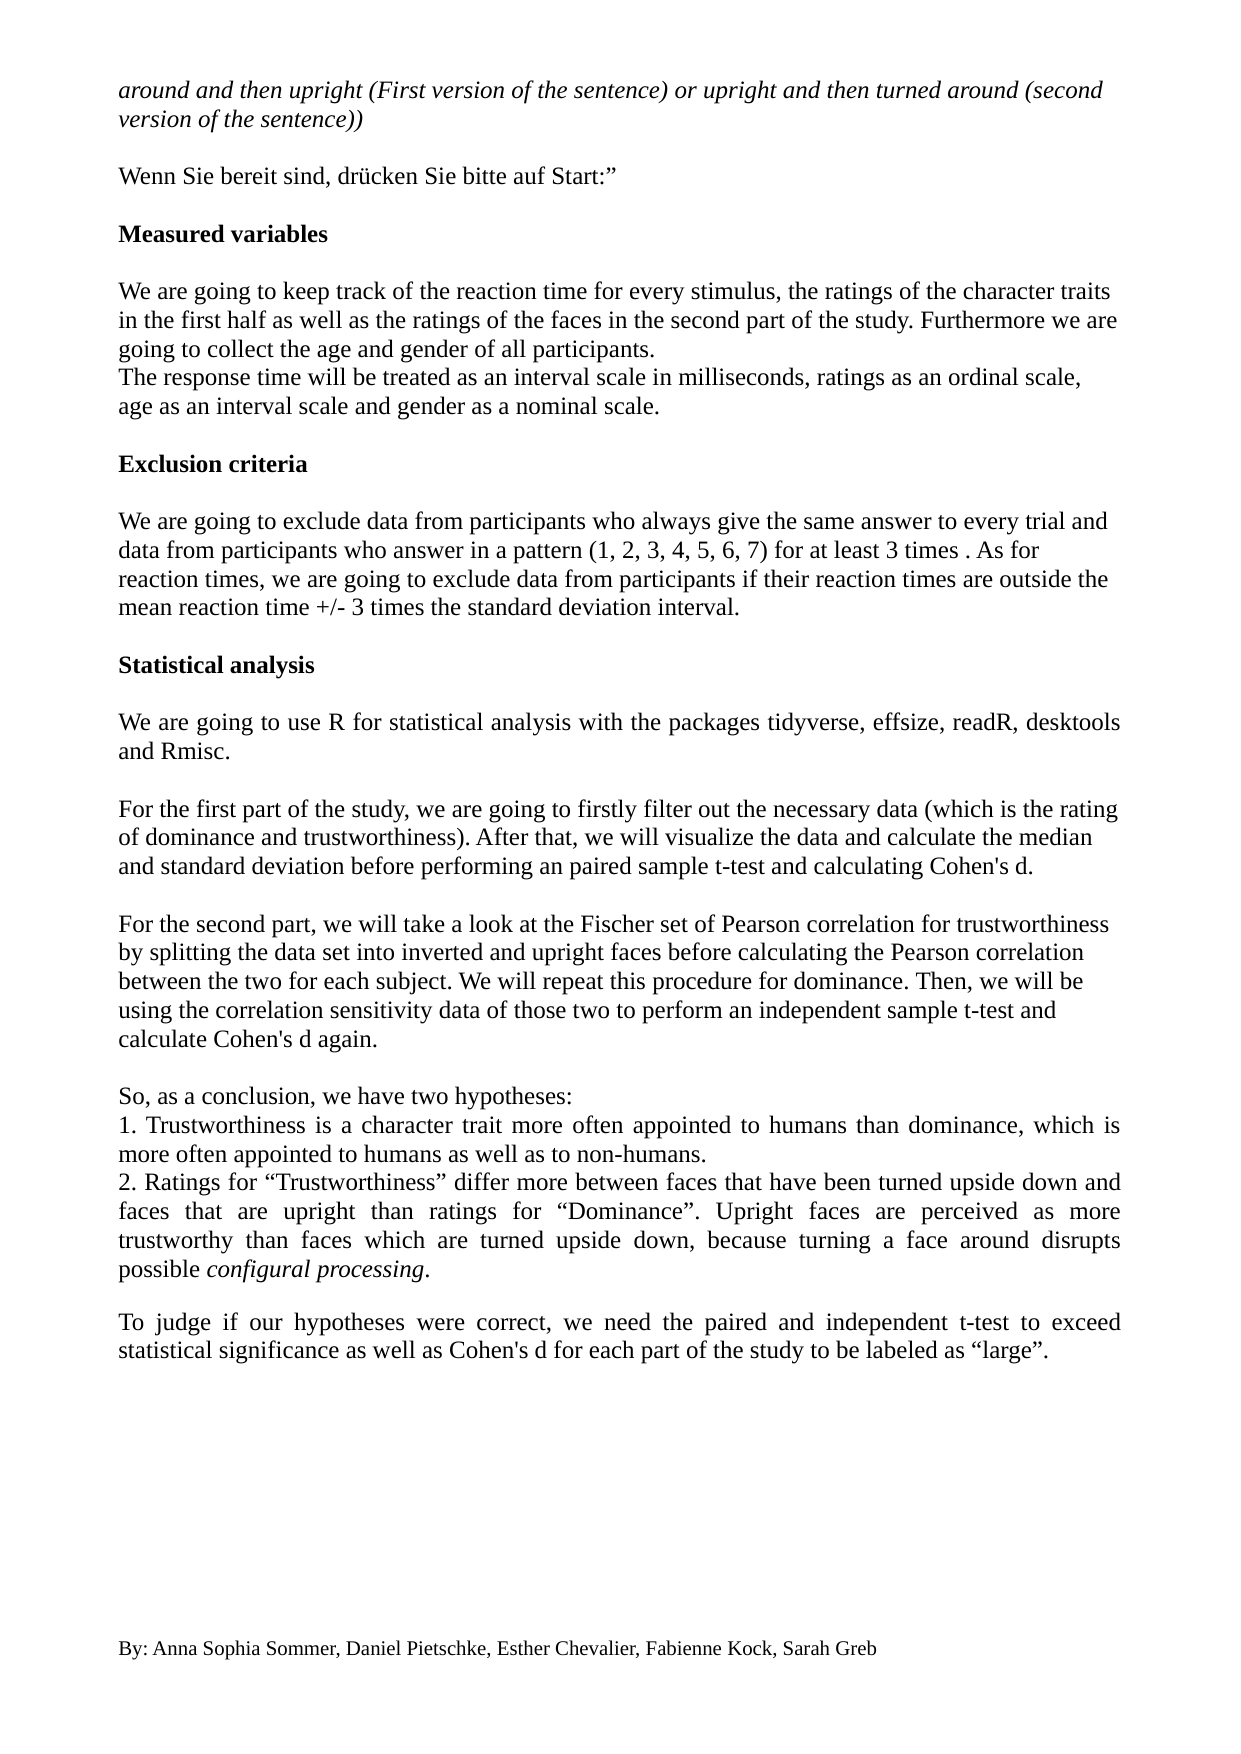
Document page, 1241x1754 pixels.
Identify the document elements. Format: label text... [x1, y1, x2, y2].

text Statistical analysis [118, 650, 1122, 679]
text The response time will be treated as an interval scale in milliseconds, ratings as an ordinal scale, age as an interval scale and gender as a nominal scale. [118, 362, 1122, 420]
text We are going to keep track of the reaction time for every stimulus, the ratings of the character traits in the first half as well as the ratings of the faces in the second part of the study. Furthermore we are going to collect the age and gender of all participants. [118, 276, 1122, 362]
text We are going to exclude data from participants who always give the same answer to every trial and data from participants who answer in a pattern (1, 2, 3, 4, 5, 6, 7) for at least 3 times . As for reaction times, we are going to exclude data from participants if their reaction times are outside the mean reaction time +/- 3 times the standard deviation interval. [118, 506, 1122, 621]
text For the second part, we will take a look at the Fischer set of Pearson correlation for trustworthiness by splitting the data set into inverted and upright faces before calculating the Pearson correlation between the two for each subject. We will repeat this procedure for dominance. Then, we will be using the correlation sensitivity data of those two to perform an independent sample t-test and calculate Cohen's d again. [118, 909, 1122, 1052]
text 2. Ratings for “Trustworthiness” differ more between faces that have been turned upside down and faces that are upright than ratings for “Dominance”. Upright faces are perceived as more trustworthy than faces which are turned upside down, because turning a face around disrupts possible configural processing. [118, 1167, 1122, 1282]
text We are going to use R for statistical analysis with the packages tidyverse, effsize, readR, desktools and Rmisc. [118, 707, 1122, 765]
text around and then upright (First version of the sentence) or upright and then turned around (second version of the sentence)) [118, 75, 1122, 132]
text 1. Trustworthiness is a character trait more often appointed to humans than dominance, which is more often appointed to humans as well as to non-humans. [118, 1110, 1122, 1167]
text To judge if our hypotheses were correct, we need the paired and independent t-test to exceed statistical significance as well as Cohen's d for each part of the study to be labeled as “large”. [118, 1307, 1122, 1364]
text Wenn Sie bereit sind, drücken Sie bitte auf Start:” [118, 161, 1122, 190]
text So, as a conclusion, we have two hypotheses: [118, 1081, 1122, 1110]
text For the first part of the study, we are going to firstly filter out the necessary data (which is the rating of dominance and trustworthiness). After that, we will visualize the data and calculate the median and standard deviation before performing an paired sample t-test and calculating Cohen's d. [118, 794, 1122, 880]
text Measured variables [118, 219, 1122, 247]
text Exclusion criteria [118, 449, 1122, 477]
